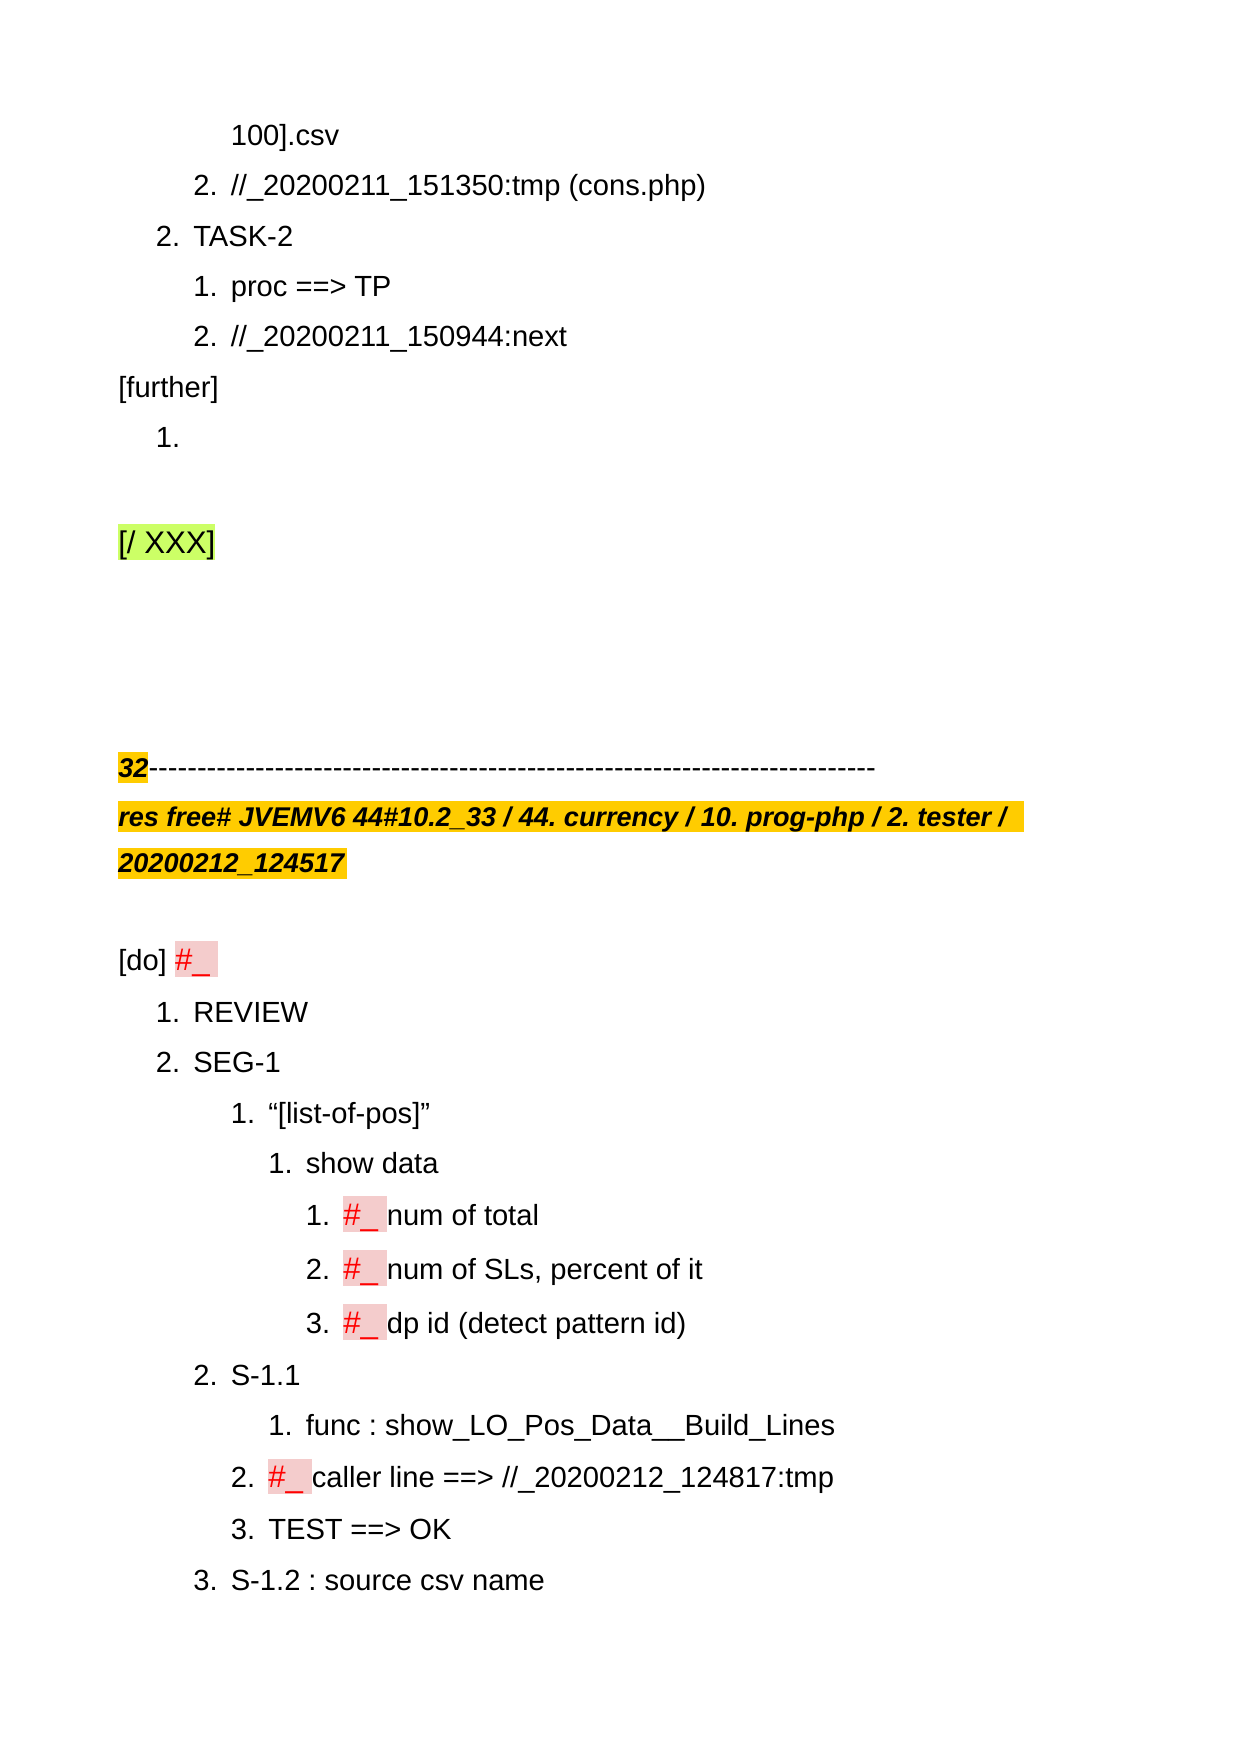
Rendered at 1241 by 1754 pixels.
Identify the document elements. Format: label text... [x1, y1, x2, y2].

list 100].csv [193, 118, 1122, 152]
list show data [268, 1146, 1122, 1179]
list #_ num of total [306, 1196, 1122, 1232]
list SEG-1 [156, 1045, 1122, 1079]
list S-1.1 [193, 1358, 1122, 1391]
text 32--------------------------------------------------------------------------- [118, 750, 1122, 784]
text [do] #_ [118, 941, 1122, 977]
text [/ XXX] [118, 470, 1122, 560]
list TEST ==> OK [231, 1512, 1122, 1546]
text res free# JVEMV6 44#10.2_33 / 44. currency / 10. prog-php / 2. tester / 20200212_124517 [118, 801, 1122, 879]
list func : show_LO_Pos_Data__Build_Lines [268, 1408, 1122, 1442]
list S-1.2 : source csv name [193, 1563, 1122, 1596]
list #_ dp id (detect pattern id) [306, 1304, 1122, 1340]
list “[list-of-pos]” [231, 1096, 1122, 1129]
list #_ caller line ==> //_20200212_124817:tmp [231, 1458, 1122, 1494]
list proc ==> TP [193, 269, 1122, 303]
list TASK-2 [156, 219, 1122, 252]
list #_ num of SLs, percent of it [306, 1250, 1122, 1286]
list //_20200211_151350:tmp (cons.php) [193, 168, 1122, 202]
list //_20200211_150944:next [193, 319, 1122, 353]
list REVIEW [156, 995, 1122, 1029]
text [further] [118, 370, 1122, 403]
